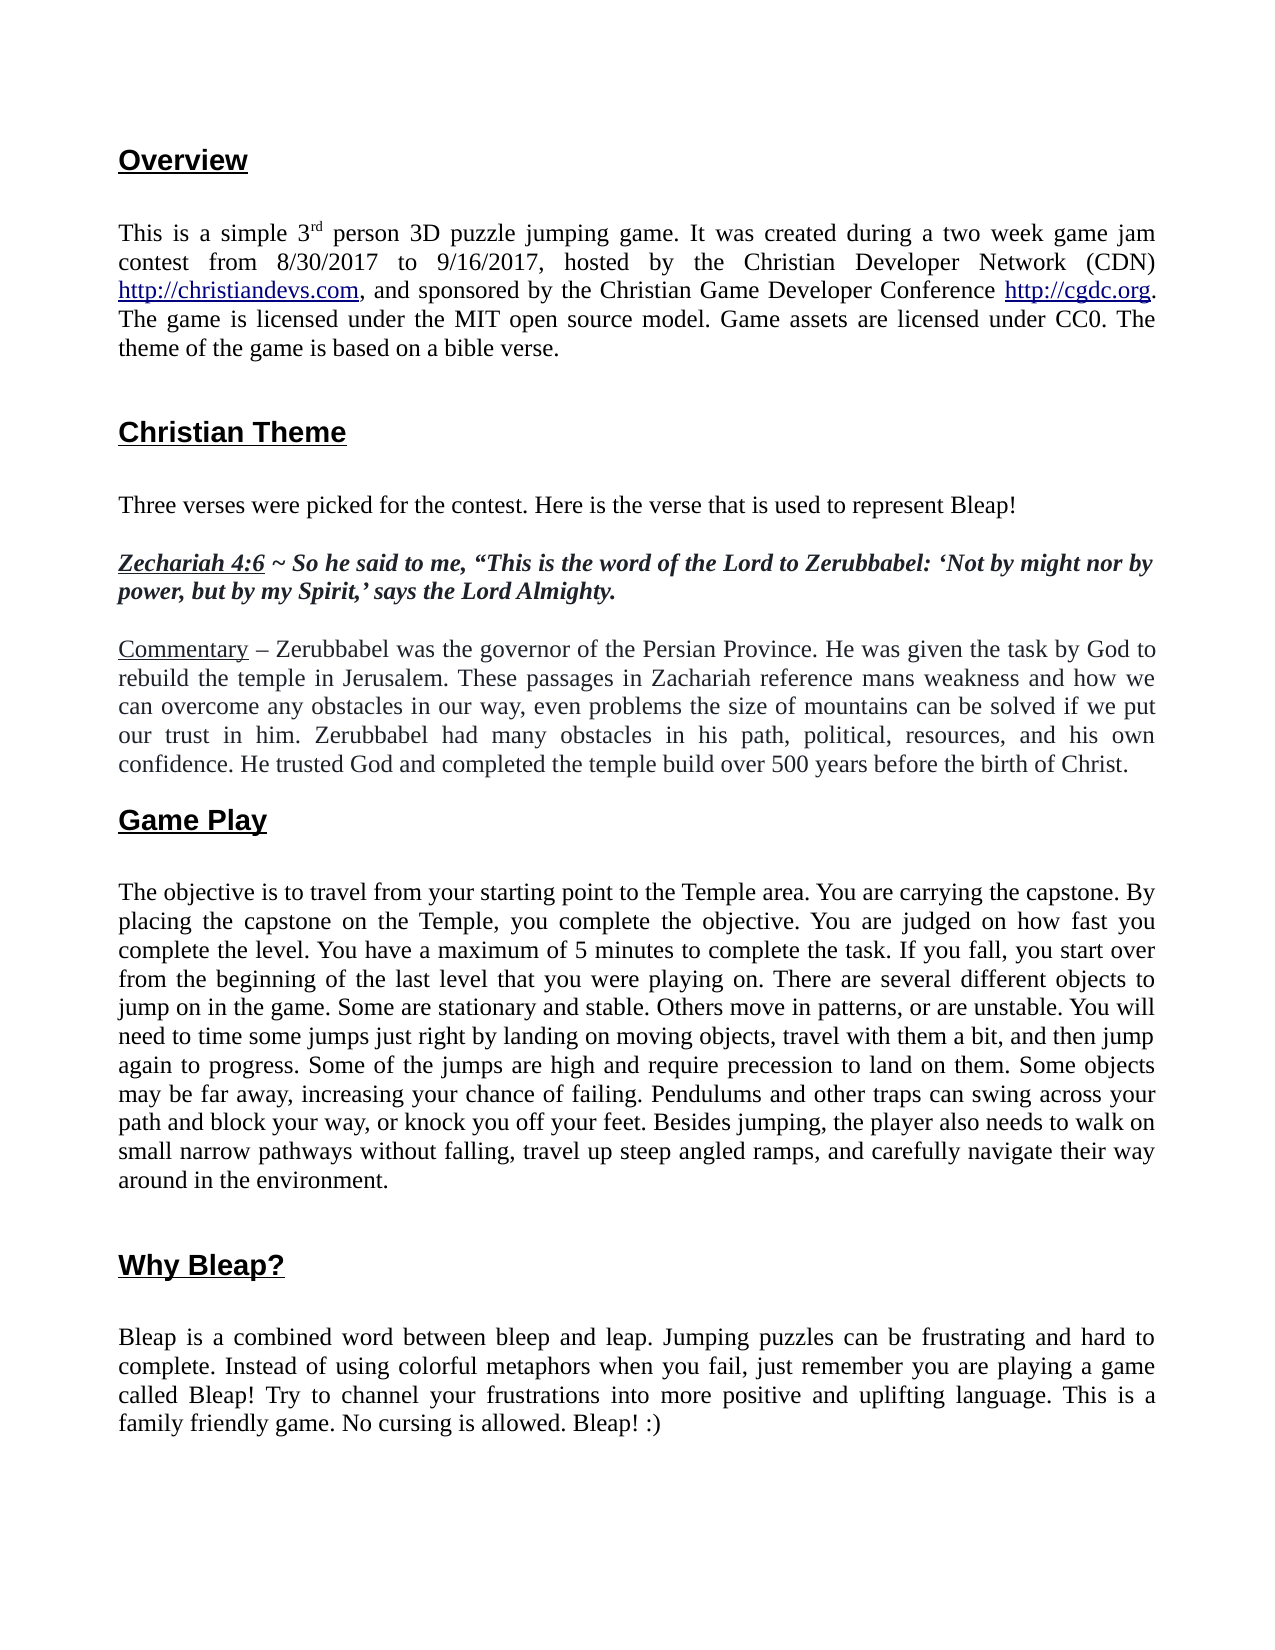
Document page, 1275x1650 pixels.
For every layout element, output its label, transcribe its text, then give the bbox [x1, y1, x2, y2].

text Commentary – Zerubbabel was the governor of the Persian Province. He was given the task by God to rebuild the temple in Jerusalem. These passages in Zachariah reference mans weakness and how we can overcome any obstacles in our way, even problems the size of mountains can be solved if we put our trust in him. Zerubbabel had many obstacles in his path, political, resources, and his own confidence. He trusted God and completed the temple build over 500 years before the birth of Christ. [118, 634, 1157, 778]
subtitle Overview [118, 143, 1157, 177]
text This is a simple 3rd person 3D puzzle jumping game. It was created during a two week game jam contest from 8/30/2017 to 9/16/2017, hosted by the Christian Developer Network (CDN) http://christiandevs.com, and sponsored by the Christian Game Developer Conference http://cgdc.org. The game is licensed under the MIT open source model. Game assets are licensed under CC0. The theme of the game is based on a bible verse. [118, 218, 1157, 362]
text Zechariah 4:6 ~ So he said to me, “This is the word of the Lord to Zerubbabel: ‘Not by might nor by power, but by my Spirit,’ says the Lord Almighty. [118, 548, 1157, 605]
text Bleap is a combined word between bleep and leap. Jumping puzzles can be frustrating and hard to complete. Instead of using colorful metaphors when you fail, just remember you are playing a game called Bleap! Try to channel your frustrations into more positive and uplifting language. This is a family friendly game. No cursing is allowed. Bleap! :) [118, 1322, 1157, 1437]
subtitle Christian Theme [118, 415, 1157, 449]
text The objective is to travel from your starting point to the Temple area. You are carrying the capstone. By placing the capstone on the Temple, you complete the objective. You are judged on how fast you complete the level. You have a maximum of 5 minutes to complete the task. If you fall, you start over from the beginning of the last level that you were playing on. There are several different objects to jump on in the game. Some are stationary and stable. Others move in patterns, or are unstable. You will need to time some jumps just right by landing on moving objects, travel with them a bit, and then jump again to progress. Some of the jumps are high and require precession to land on them. Some objects may be far away, increasing your chance of failing. Pendulums and other traps can swing across your path and block your way, or knock you off your feet. Besides jumping, the player also needs to walk on small narrow pathways without falling, travel up steep angled ramps, and carefully navigate their way around in the environment. [118, 877, 1157, 1194]
text Three verses were picked for the contest. Here is the verse that is used to represent Bleap! [118, 490, 1157, 519]
subtitle Game Play [118, 803, 1157, 836]
subtitle Why Bleap? [118, 1247, 1157, 1281]
